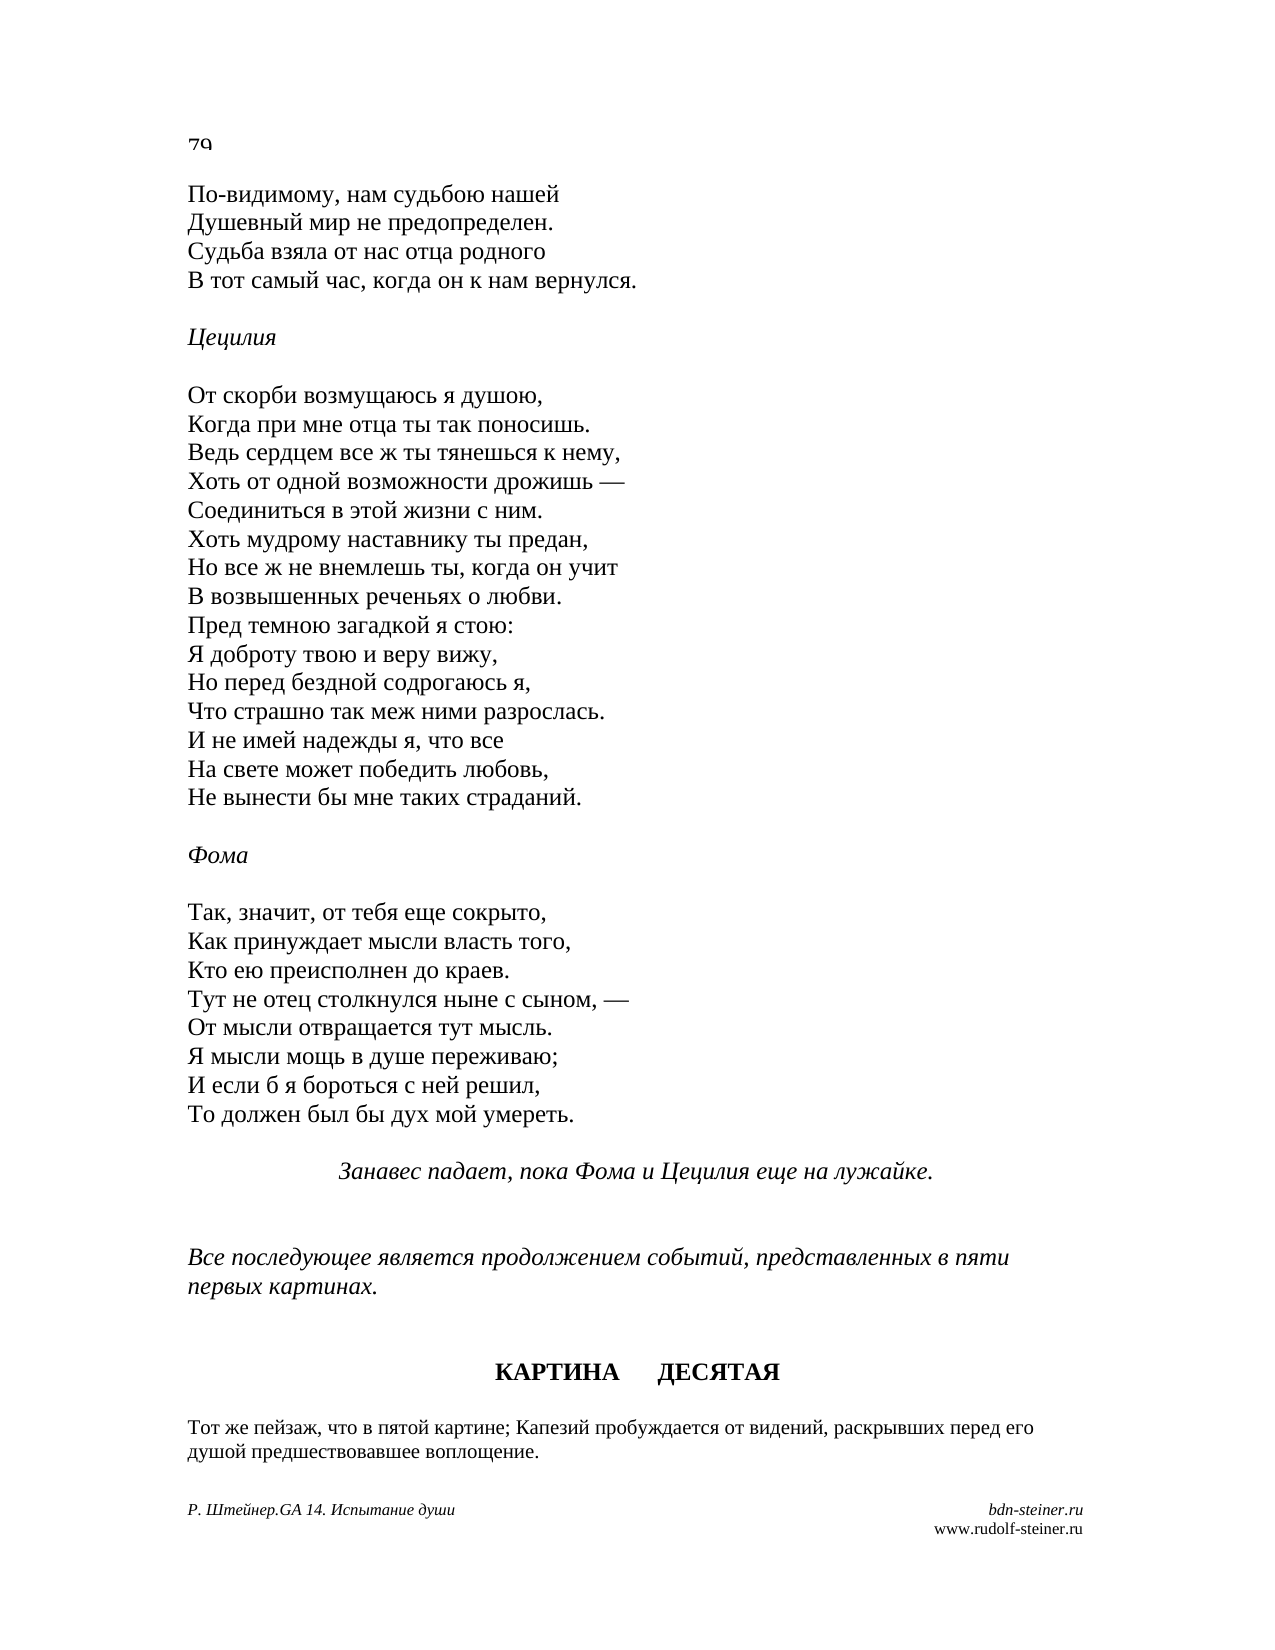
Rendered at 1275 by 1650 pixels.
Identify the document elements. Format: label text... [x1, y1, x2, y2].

text Занавес падает, пока Фома и Цецилия еще на лужайке. [187, 1156, 1087, 1185]
text Тот же пейзаж, что в пятой картине; Капезий пробуждается от видений, раскрывших перед его душой предшествовавшее воплощение. [187, 1415, 1087, 1463]
text От скорби возмущаюсь я душою, Когда при мне отца ты так поносишь. Ведь сердцем все ж ты тянешься к нему, Хоть от одной возможности дрожишь — Соединиться в этой жизни с ним. Хоть мудрому наставнику ты предан, Но все ж не внемлешь ты, когда он учит В возвышенных реченьях о любви. Пред темною загадкой я стою: Я доброту твою и веру вижу, Но перед бездной содрогаюсь я, Что страшно так меж ними разрослась. И не имей надежды я, что все На свете может победить любовь, Не вынести бы мне таких страданий. [187, 380, 1087, 811]
text Цецилия [187, 322, 1087, 351]
text По-видимому, нам судьбою нашей Душевный мир не предопределен. Судьба взяла от нас отца родного В тот самый час, когда он к нам вернулся. [187, 179, 1087, 294]
text Так, значит, от тебя еще сокрыто, Как принуждает мысли власть того, Кто ею преисполнен до краев. Тут не отец столкнулся ныне с сыном, — От мысли отвращается тут мысль. Я мысли мощь в душе переживаю; И если б я бороться с ней решил, То должен был бы дух мой умереть. [187, 897, 1087, 1127]
text Все последующее является продолжением событий, представленных в пяти первых картинах. [187, 1242, 1087, 1300]
text Фома [187, 840, 1087, 869]
text КАРТИНА ДЕСЯТАЯ [187, 1357, 1087, 1386]
